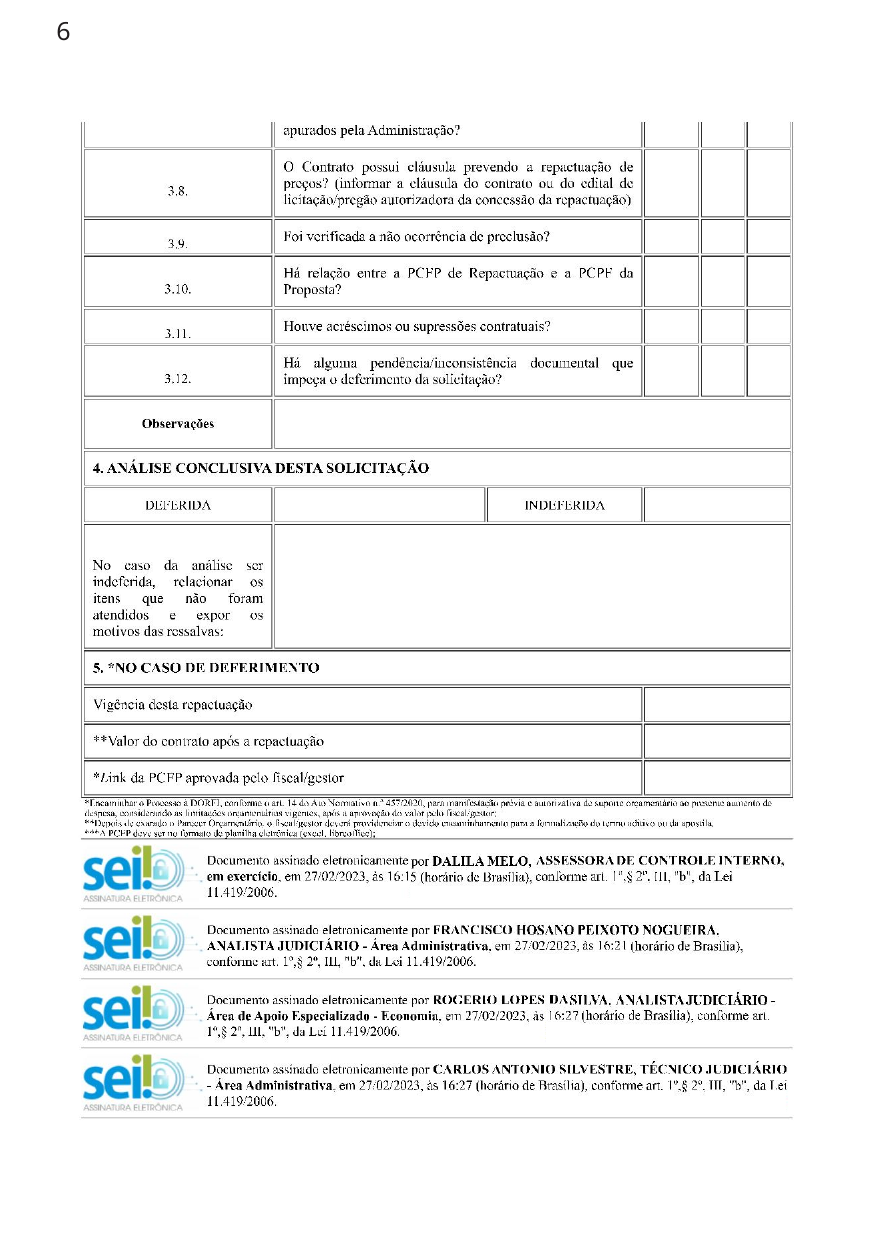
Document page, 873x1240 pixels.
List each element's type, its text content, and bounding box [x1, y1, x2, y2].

text 6 [95, 11, 109, 47]
text 6 [56, 11, 95, 47]
